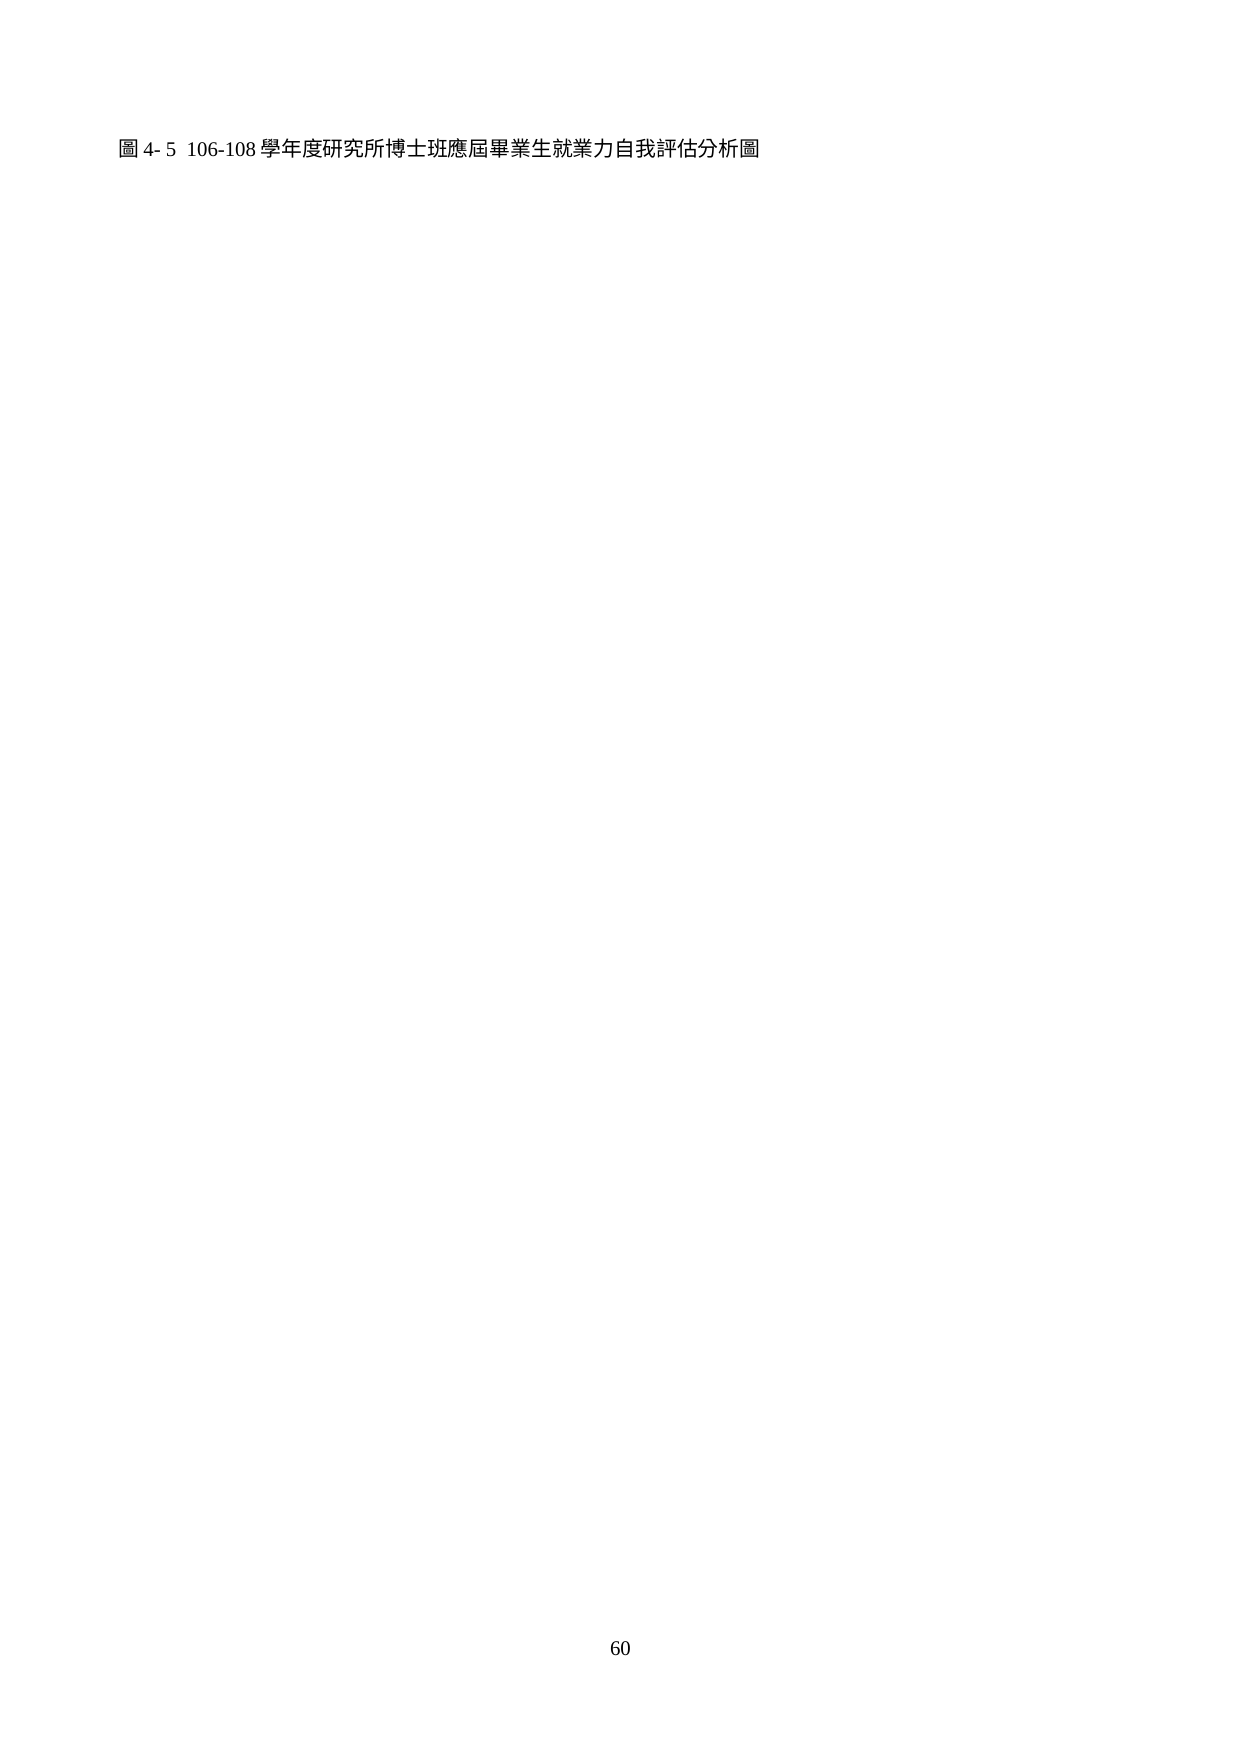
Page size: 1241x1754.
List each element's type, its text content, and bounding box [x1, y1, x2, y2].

text 圖4- 5 106-108學年度研究所博士班應屆畢業生就業力自我評估分析圖 [118, 105, 1122, 168]
